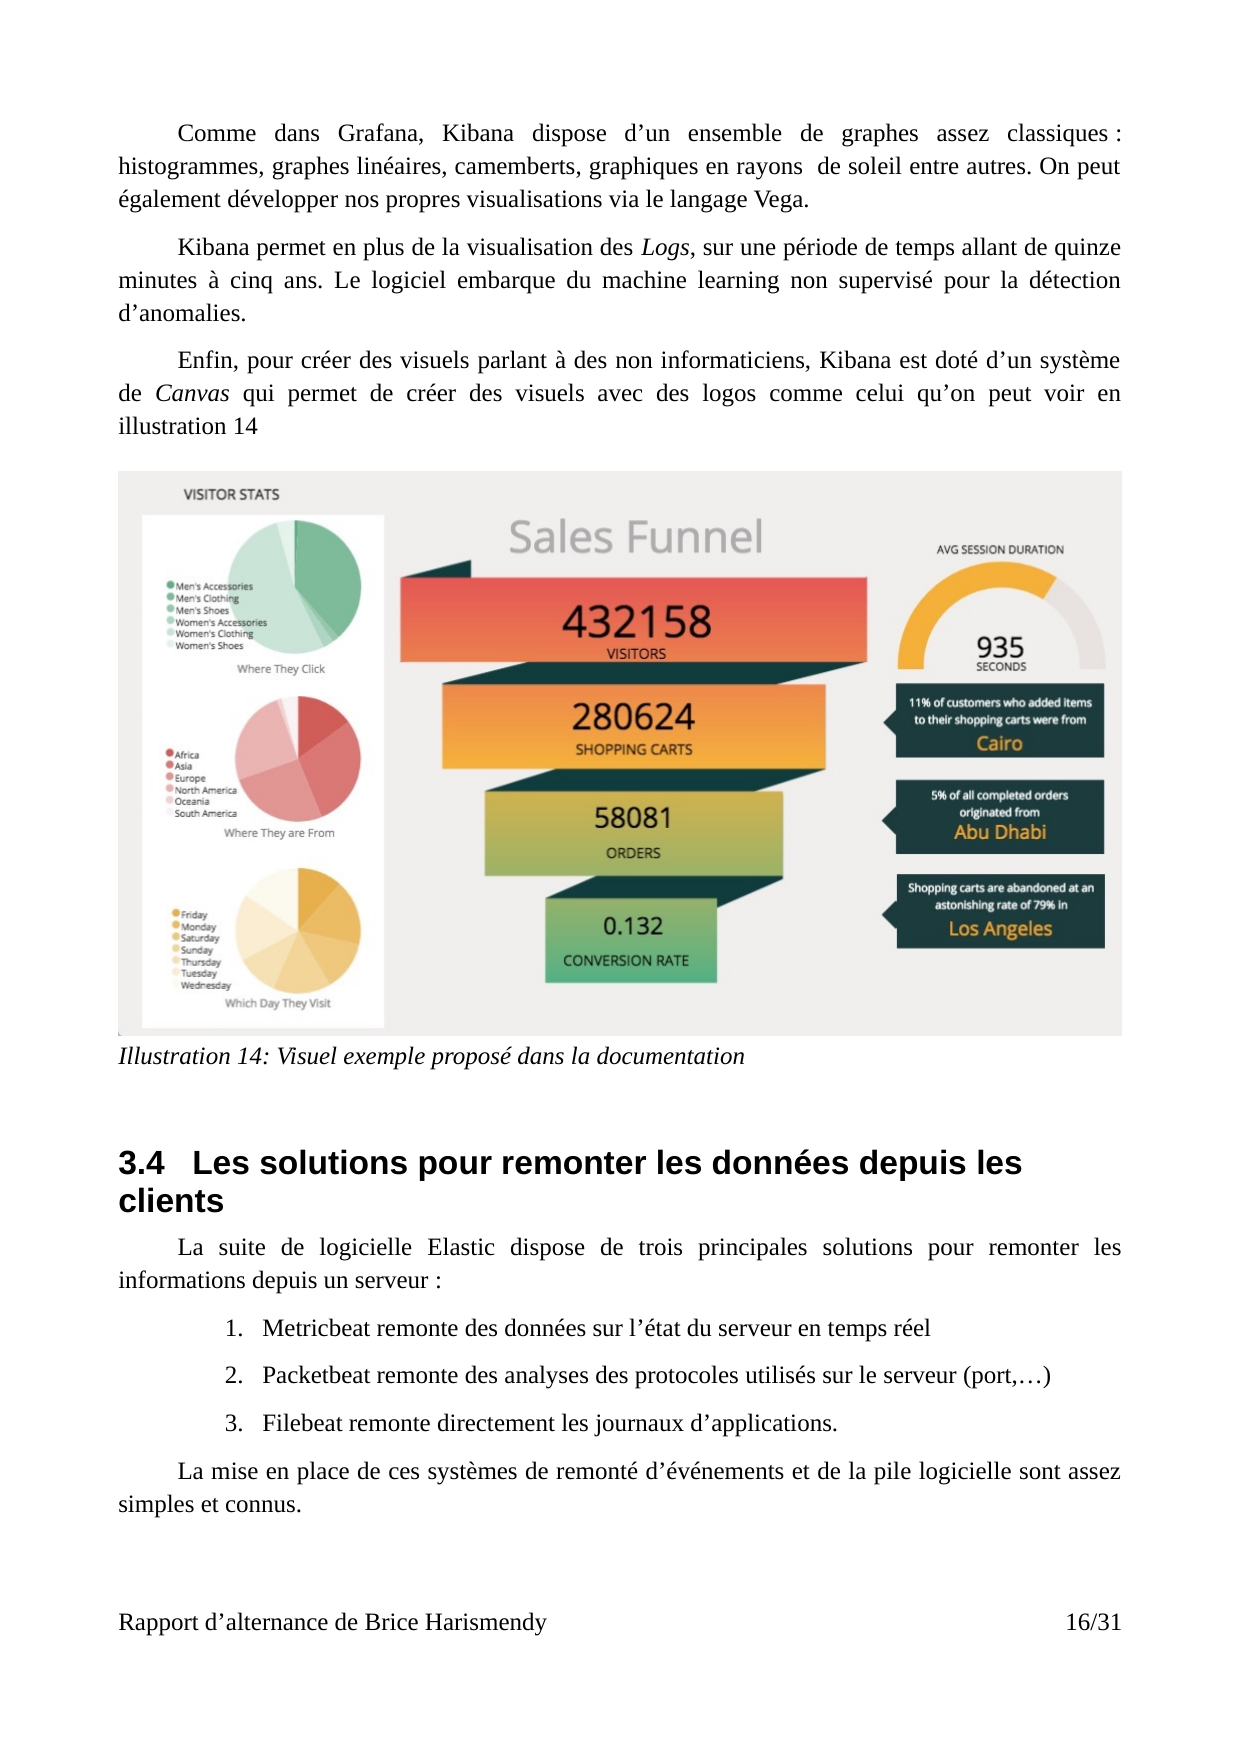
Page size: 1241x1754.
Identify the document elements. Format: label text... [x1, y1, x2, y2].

text Enfin, pour créer des visuels parlant à des non informaticiens, Kibana est doté d’un système de Canvas qui permet de créer des visuels avec des logos comme celui qu’on peut voir en illustration 14 [118, 345, 1122, 440]
picture [118, 471, 1123, 1036]
list Filebeat remonte directement les journaux d’applications. [224, 1408, 1122, 1437]
list Metricbeat remonte des données sur l’état du serveur en temps réel [224, 1313, 1122, 1342]
text La suite de logicielle Elastic dispose de trois principales solutions pour remonter les informations depuis un serveur : [118, 1232, 1122, 1294]
text Kibana permet en plus de la visualisation des Logs, sur une période de temps allant de quinze minutes à cinq ans. Le logiciel embarque du machine learning non supervisé pour la détection d’anomalies. [118, 232, 1122, 327]
text La mise en place de ces systèmes de remonté d’événements et de la pile logicielle sont assez simples et connus. [118, 1456, 1122, 1518]
text Comme dans Grafana, Kibana dispose d’un ensemble de graphes assez classiques : histogrammes, graphes linéaires, camemberts, graphiques en rayons de soleil entre autres. On peut également développer nos propres visualisations via le langage Vega. [118, 118, 1122, 213]
subtitle Les solutions pour remonter les données depuis les clients [118, 1143, 1122, 1220]
list Packetbeat remonte des analyses des protocoles utilisés sur le serveur (port,…) [224, 1361, 1122, 1389]
text Illustration 14: Visuel exemple proposé dans la documentation [118, 1036, 1122, 1070]
